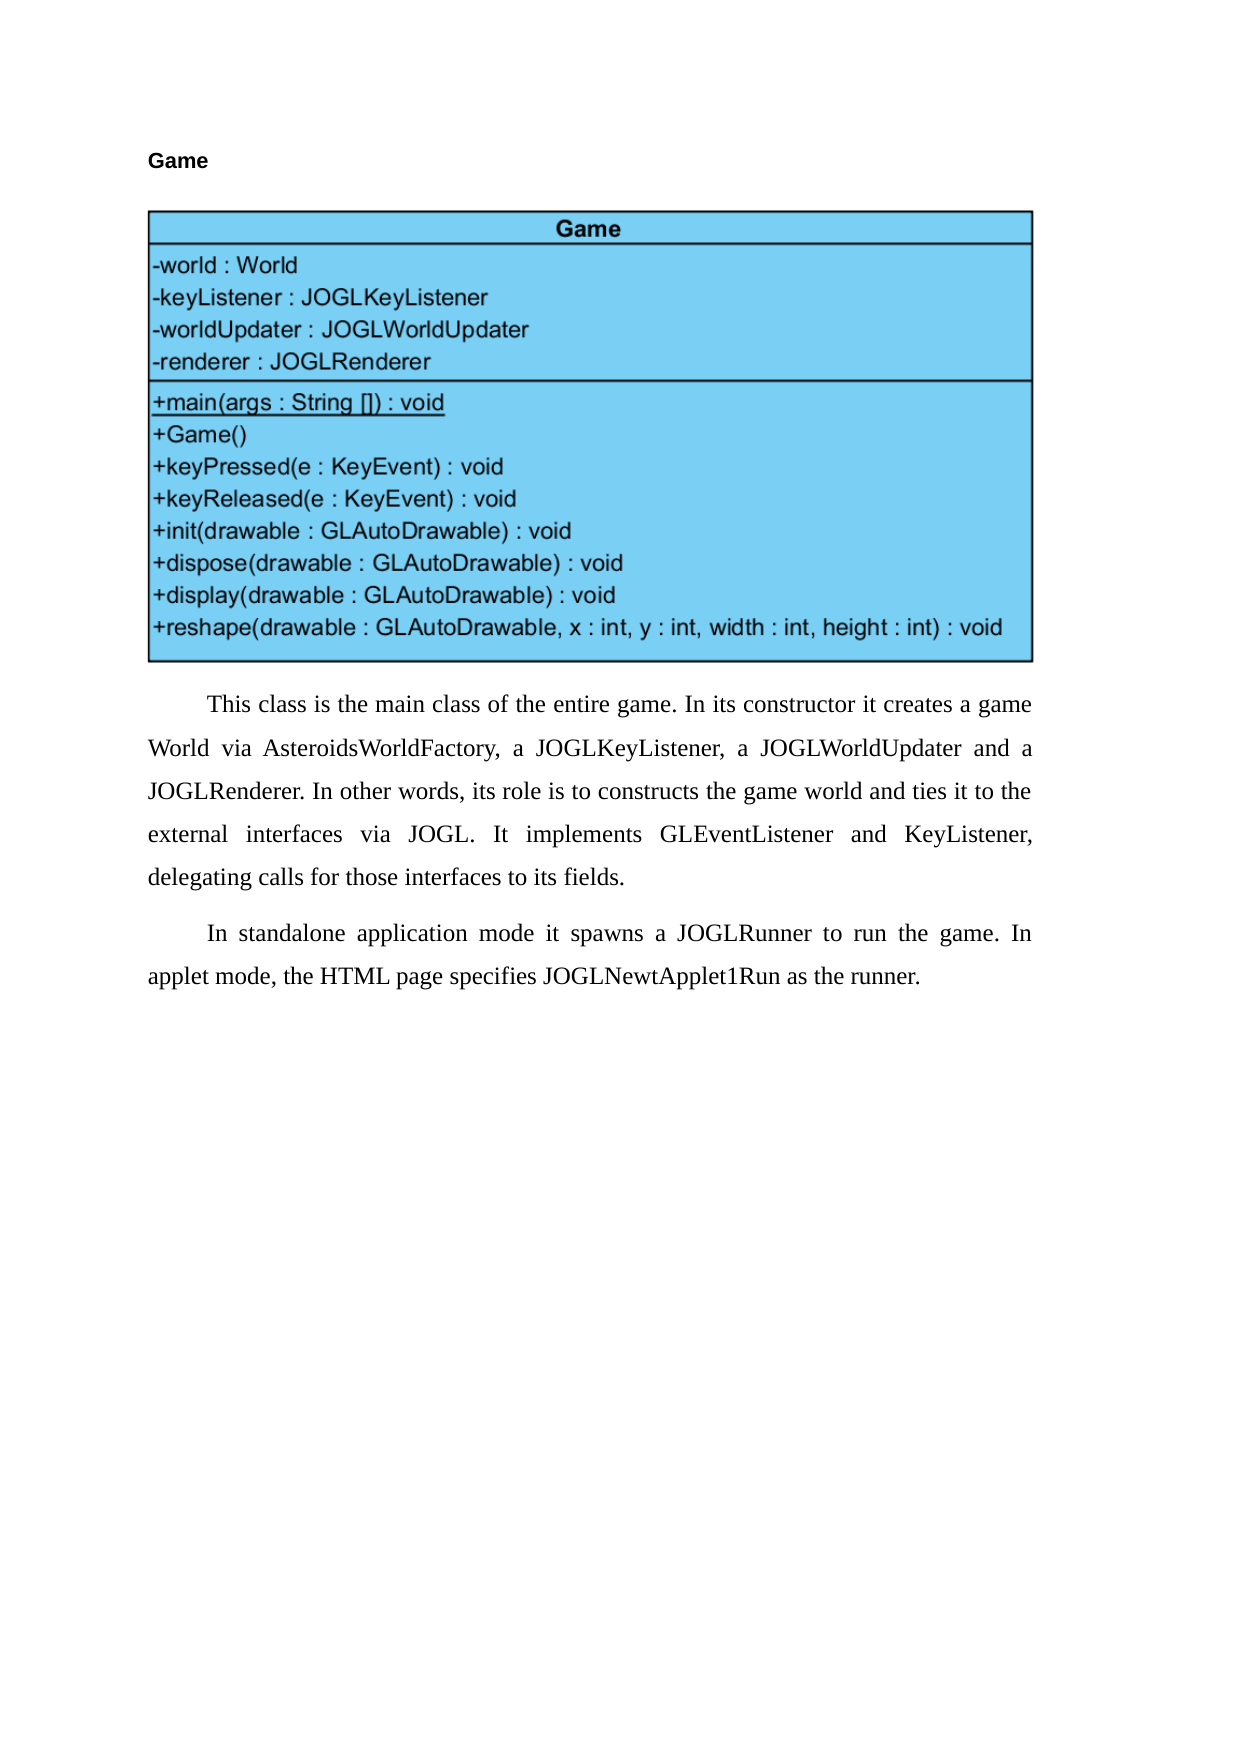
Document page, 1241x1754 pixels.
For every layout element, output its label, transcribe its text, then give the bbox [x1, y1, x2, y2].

subtitle Game [148, 148, 1033, 173]
text In standalone application mode it spawns a JOGLRunner to run the game. In applet mode, the HTML page specifies JOGLNewtApplet1Run as the runner. [148, 918, 1033, 989]
picture [147, 210, 1034, 663]
text This class is the main class of the entire game. In its constructor it creates a game World via AsteroidsWorldFactory, a JOGLKeyListener, a JOGLWorldUpdater and a JOGLRenderer. In other words, its role is to constructs the game world and ties it to the external interfaces via JOGL. It implements GLEventListener and KeyListener, delegating calls for those interfaces to its fields. [148, 689, 1033, 891]
